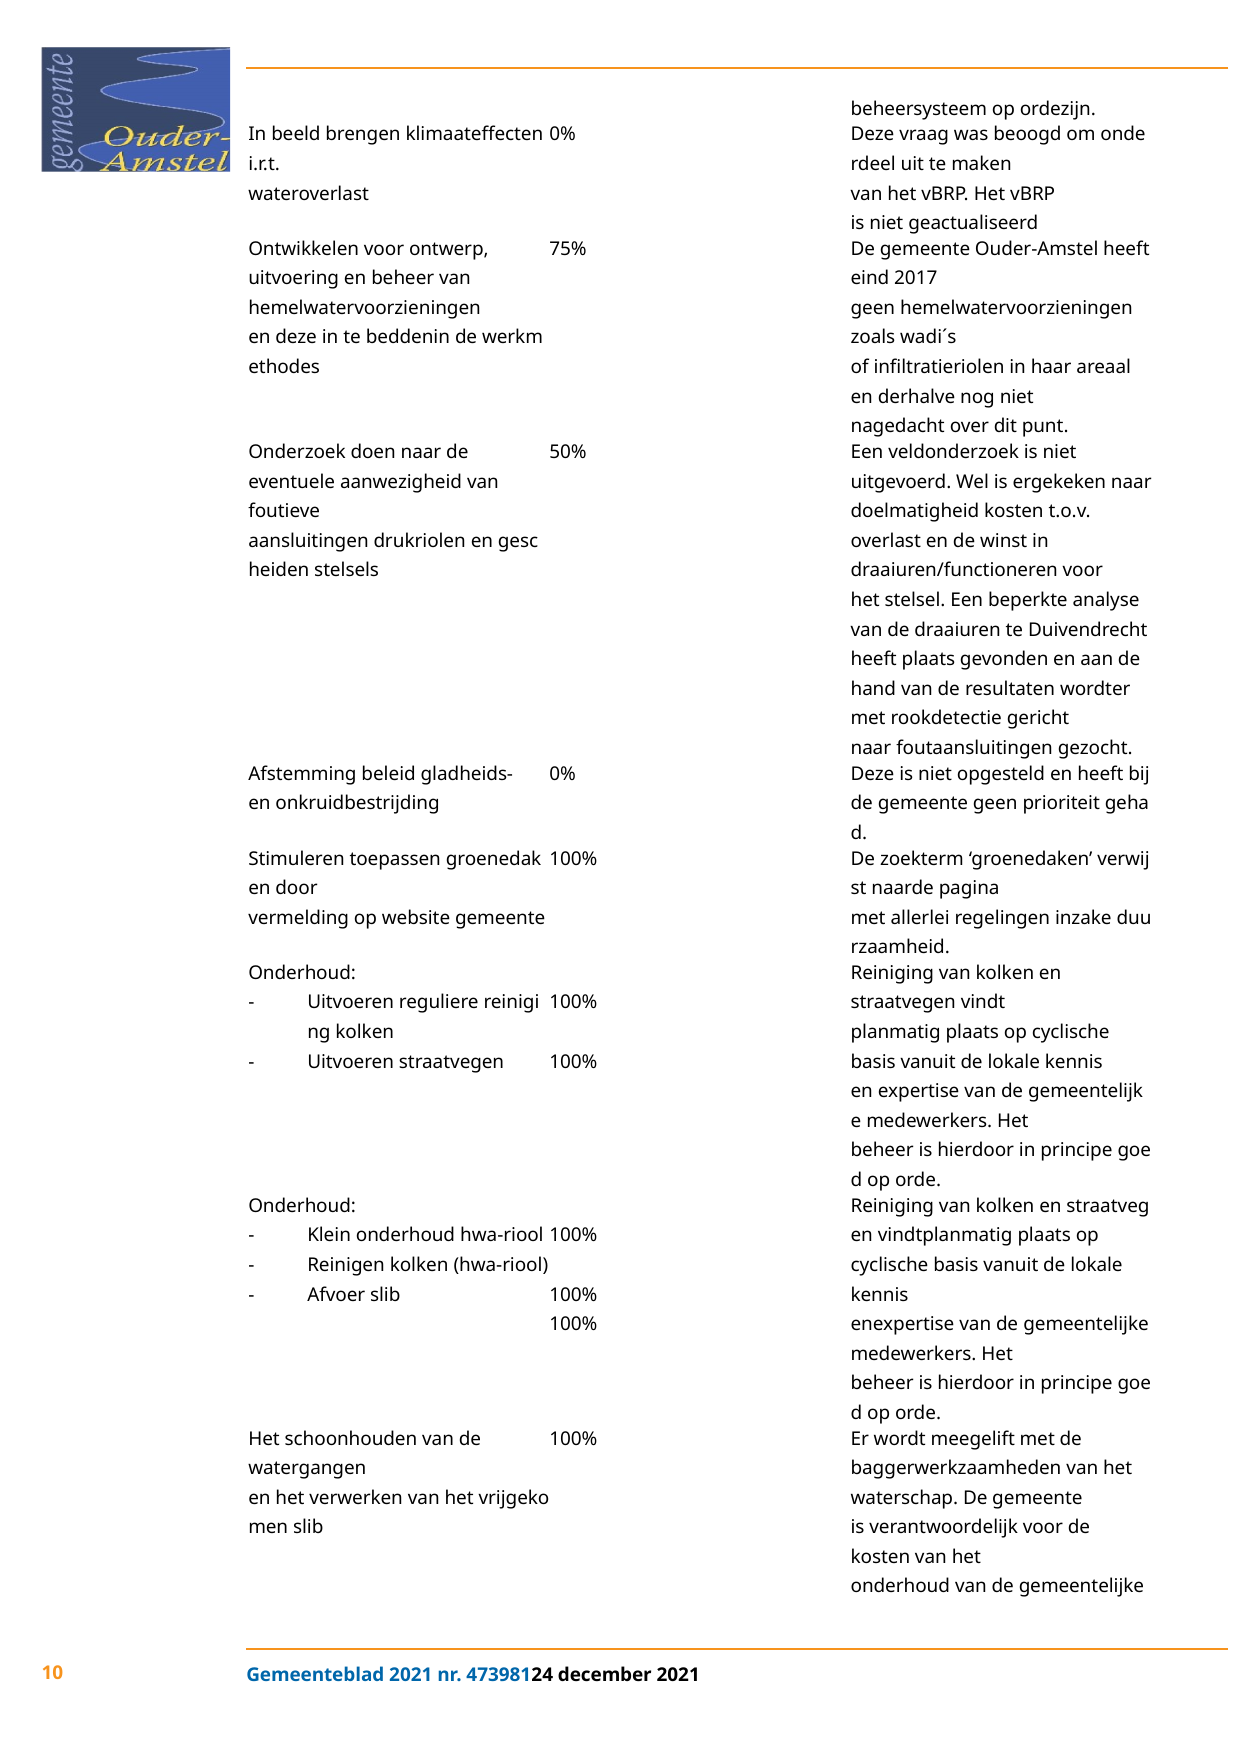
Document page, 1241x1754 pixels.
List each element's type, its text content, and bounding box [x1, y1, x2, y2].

table_cell Reiniging van kolken en straatvegen vindtplanmatig plaats op cyclische basis vanuit de lokale kennis enexpertise van de gemeentelijke medewerkers. Het beheer is hierdoor in principe goed op orde. [850, 1192, 1152, 1425]
table_cell [549, 95, 850, 121]
table_cell Reiniging van kolken en straatvegen vindt planmatig plaats op cyclische basis vanuit de lokale kennis en expertise van de gemeentelijke medewerkers. Het beheer is hierdoor in principe goed op orde. [850, 959, 1152, 1192]
table_cell Onderhoud: Klein onderhoud hwa-riool Reinigen kolken (hwa-riool) Afvoer slib [248, 1192, 549, 1425]
table_cell Onderzoek doen naar de eventuele aanwezigheid van foutieve aansluitingen drukriolen en gescheiden stelsels [248, 438, 549, 760]
table_cell 100% 100% [549, 959, 850, 1192]
table_cell 0% [549, 760, 850, 845]
table_cell 100% [549, 845, 850, 959]
table_cell Deze vraag was beoogd om onderdeel uit te maken van het vBRP. Het vBRP is niet geactualiseerd [850, 121, 1152, 235]
table_cell Onderhoud: Uitvoeren reguliere reiniging kolken Uitvoeren straatvegen [248, 959, 549, 1192]
table_cell Er wordt meegelift met de baggerwerkzaamheden van het waterschap. De gemeente is verantwoordelijk voor de kosten van het onderhoud van de gemeentelijke [850, 1425, 1152, 1598]
table_cell Stimuleren toepassen groenedaken door vermelding op website gemeente [248, 845, 549, 959]
picture [41, 47, 231, 172]
table_cell 100% [549, 1425, 850, 1598]
table_cell 50% [549, 438, 850, 760]
table_cell Deze is niet opgesteld en heeft bij de gemeente geen prioriteit gehad. [850, 760, 1152, 845]
table_cell In beeld brengen klimaateffecten i.r.t. wateroverlast [248, 121, 549, 235]
table_cell Een veldonderzoek is niet uitgevoerd. Wel is ergekeken naar doelmatigheid kosten t.o.v. overlast en de winst in draaiuren/functioneren voor het stelsel. Een beperkte analyse van de draaiuren te Duivendrecht heeft plaats gevonden en aan de hand van de resultaten wordter met rookdetectie gericht naar foutaansluitingen gezocht. [850, 438, 1152, 760]
table_cell Afstemming beleid gladheids- en onkruidbestrijding [248, 760, 549, 845]
table_cell 100% 100% 100% [549, 1192, 850, 1425]
table_cell beheersysteem op ordezijn. [850, 95, 1152, 121]
table_cell Het schoonhouden van de watergangen en het verwerken van het vrijgekomen slib [248, 1425, 549, 1598]
table_cell De gemeente Ouder-Amstel heeft eind 2017 geen hemelwatervoorzieningen zoals wadi´s of infiltratieriolen in haar areaal en derhalve nog niet nagedacht over dit punt. [850, 235, 1152, 438]
table_cell 0% [549, 121, 850, 235]
table_cell Ontwikkelen voor ontwerp, uitvoering en beheer van hemelwatervoorzieningen en deze in te beddenin de werkmethodes [248, 235, 549, 438]
table_cell De zoekterm ‘groenedaken’ verwijst naarde pagina met allerlei regelingen inzake duurzaamheid. [850, 845, 1152, 959]
table_cell 75% [549, 235, 850, 438]
table_cell [248, 95, 549, 121]
